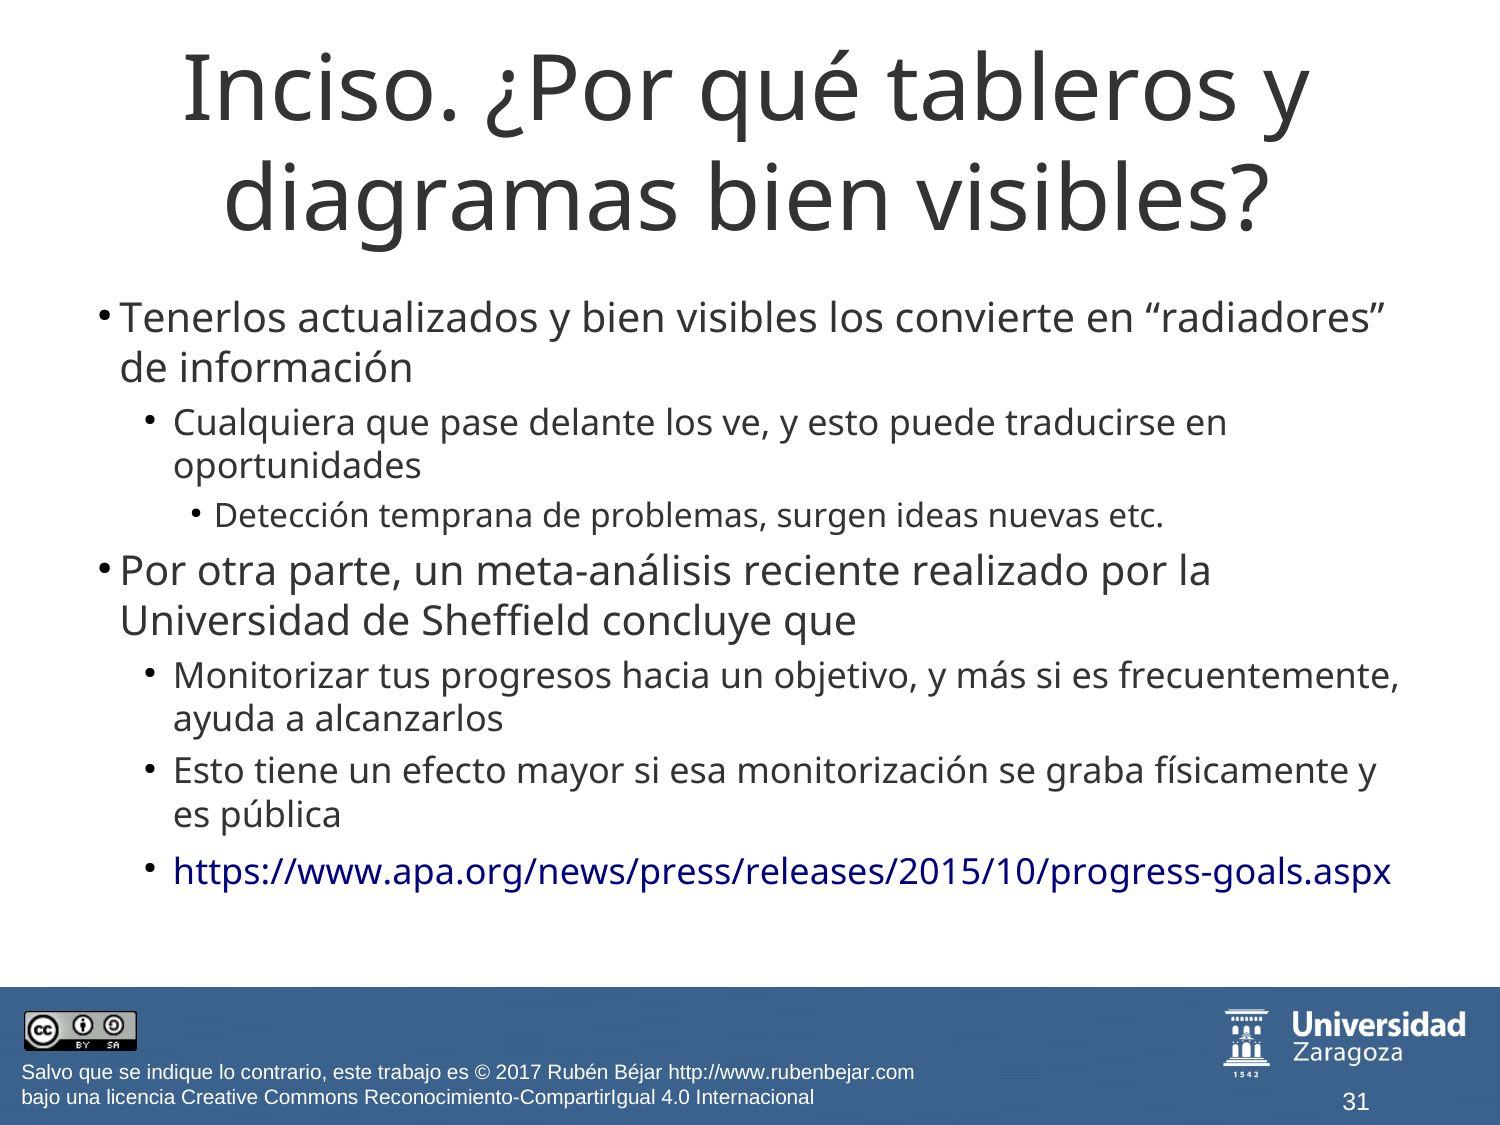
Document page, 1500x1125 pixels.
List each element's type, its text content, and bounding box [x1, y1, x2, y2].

picture [0, 987, 1500, 1125]
title Inciso. ¿Por qué tableros y diagramas bien visibles? [74, 21, 1420, 257]
list Tenerlos actualizados y bien visibles los convierte en “radiadores” de información Cualquiera que pase delante los ve, y esto puede traducirse en oportunidades Detección temprana de problemas, surgen ideas nuevas etc. Por otra parte, un meta-análisis reciente realizado por la Universidad de Sheffield concluye que Monitorizar tus progresos hacia un objetivo, y más si es frecuentemente, ayuda a alcanzarlos Esto tiene un efecto mayor si esa monitorización se graba físicamente y es pública https://www.apa.org/news/press/releases/2015/10/progress-goals.aspx [82, 283, 1418, 957]
